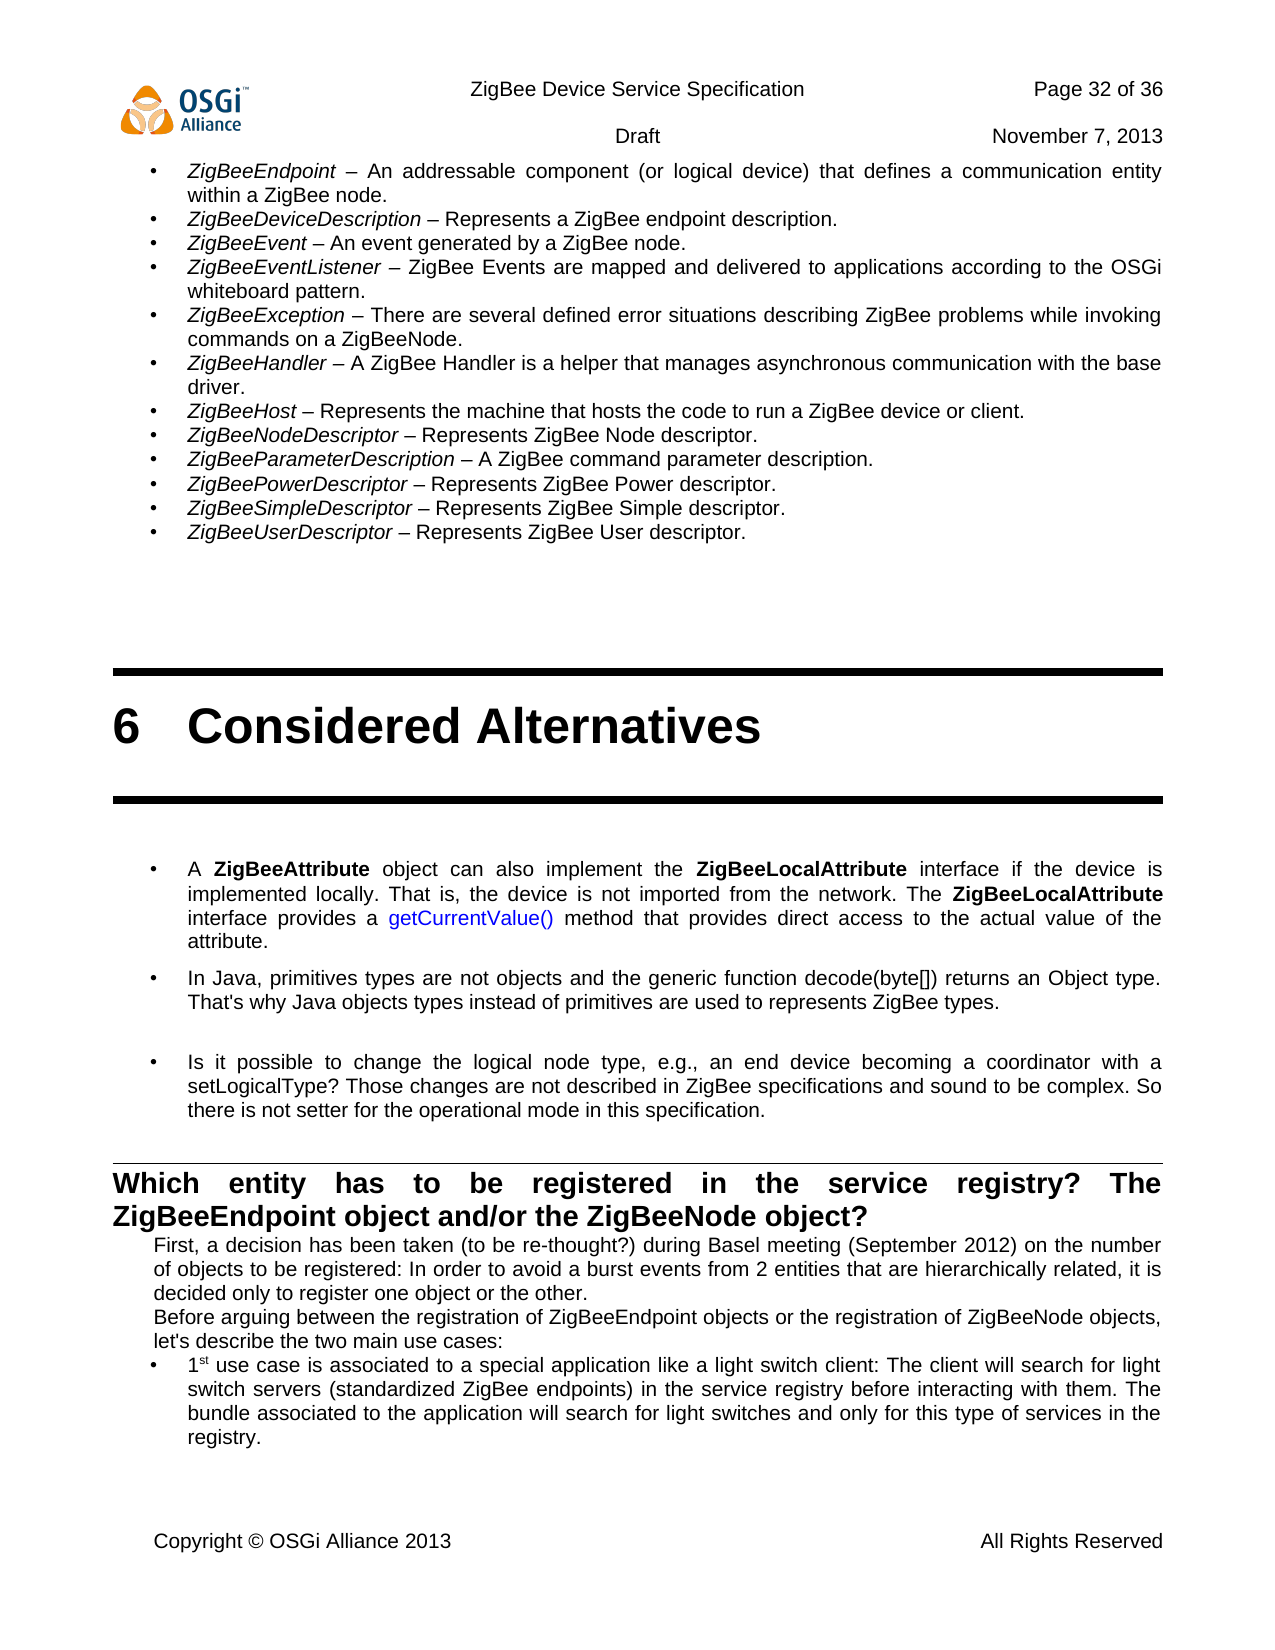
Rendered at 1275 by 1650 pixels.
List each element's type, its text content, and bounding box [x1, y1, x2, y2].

list ZigBeeEventListener – ZigBee Events are mapped and delivered to applications according to the OSGi whiteboard pattern. [150, 255, 1163, 303]
text Before arguing between the registration of ZigBeeEndpoint objects or the registration of ZigBeeNode objects, let's describe the two main use cases: [153, 1305, 1163, 1353]
list ZigBeePowerDescriptor – Represents ZigBee Power descriptor. [150, 471, 1163, 495]
list ZigBeeHandler – A ZigBee Handler is a helper that manages asynchronous communication with the base driver. [150, 351, 1163, 399]
list In Java, primitives types are not objects and the generic function decode(byte[]) returns an Object type. That's why Java objects types instead of primitives are used to represents ZigBee types. [150, 966, 1163, 1014]
picture [113, 78, 257, 142]
subtitle Considered Alternatives [112, 669, 1163, 804]
list ZigBeeSimpleDescriptor – Represents ZigBee Simple descriptor. [150, 495, 1163, 519]
list ZigBeeEvent – An event generated by a ZigBee node. [150, 231, 1163, 255]
text First, a decision has been taken (to be re-thought?) during Basel meeting (September 2012) on the number of objects to be registered: In order to avoid a burst events from 2 entities that are hierarchically related, it is decided only to register one object or the other. [153, 1233, 1163, 1305]
list ZigBeeUserDescriptor – Represents ZigBee User descriptor. [150, 519, 1163, 543]
list A ZigBeeAttribute object can also implement the ZigBeeLocalAttribute interface if the device is implemented locally. That is, the device is not imported from the network. The ZigBeeLocalAttribute interface provides a getCurrentValue() method that provides direct access to the actual value of the attribute. [150, 857, 1163, 953]
list Is it possible to change the logical node type, e.g., an end device becoming a coordinator with a setLogicalType? Those changes are not described in ZigBee specifications and sound to be complex. So there is not setter for the operational mode in this specification. [150, 1050, 1163, 1122]
list ZigBeeParameterDescription – A ZigBee command parameter description. [150, 447, 1163, 471]
list ZigBeeNodeDescriptor – Represents ZigBee Node descriptor. [150, 423, 1163, 447]
list ZigBeeException – There are several defined error situations describing ZigBee problems while invoking commands on a ZigBeeNode. [150, 303, 1163, 351]
list ZigBeeDeviceDescription – Represents a ZigBee endpoint description. [150, 207, 1163, 231]
list 1st use case is associated to a special application like a light switch client: The client will search for light switch servers (standardized ZigBee endpoints) in the service registry before interacting with them. The bundle associated to the application will search for light switches and only for this type of services in the registry. [150, 1353, 1163, 1449]
list ZigBeeHost – Represents the machine that hosts the code to run a ZigBee device or client. [150, 399, 1163, 423]
subtitle Which entity has to be registered in the service registry? The ZigBeeEndpoint object and/or the ZigBeeNode object? [112, 1164, 1163, 1233]
list ZigBeeEndpoint – An addressable component (or logical device) that defines a communication entity within a ZigBee node. [150, 159, 1163, 207]
